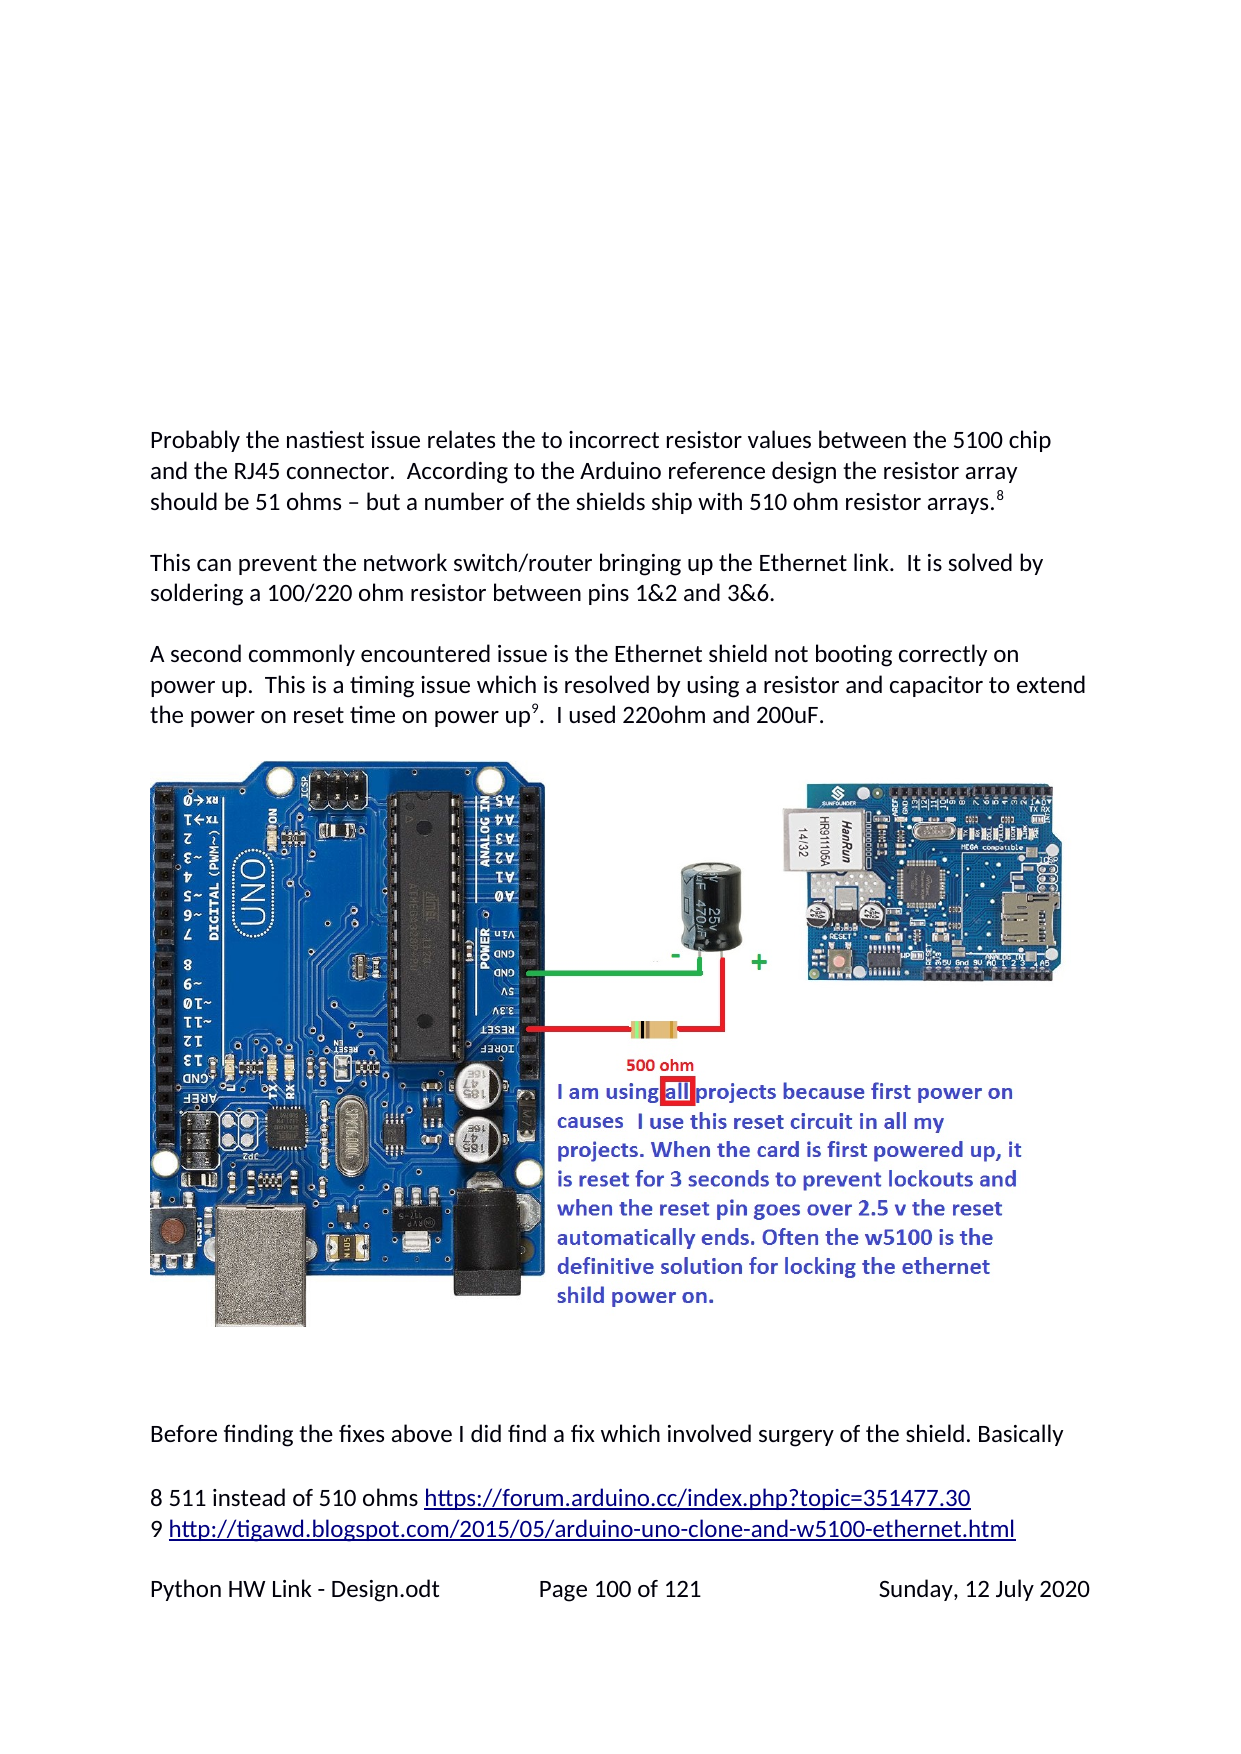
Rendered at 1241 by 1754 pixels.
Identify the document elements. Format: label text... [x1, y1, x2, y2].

text This can prevent the network switch/router bringing up the Ethernet link. It is solved by soldering a 100/220 ohm resistor between pins 1&2 and 3&6. [150, 547, 1090, 608]
text Probably the nastiest issue relates the to incorrect resistor values between the 5100 chip and the RJ45 connector. According to the Arduino reference design the resistor array should be 51 ohms – but a number of the shields ship with 510 ohm resistor arrays. [150, 425, 1090, 516]
text http://tigawd.blogspot.com/2015/05/arduino-uno-clone-and-w5100-ethernet.html [150, 1513, 1090, 1543]
picture [150, 760, 1091, 1327]
text A second commonly encountered issue is the Ethernet shield not booting correctly on power up. This is a timing issue which is resolved by using a resistor and capacitor to extend the power on reset time on power up. I used 220ohm and 200uF. [150, 638, 1090, 730]
text 511 instead of 510 ohms https://forum.arduino.cc/index.php?topic=351477.30 [150, 1482, 1090, 1513]
text Before finding the fixes above I did find a fix which involved surgery of the shield. Basically [150, 1418, 1090, 1448]
